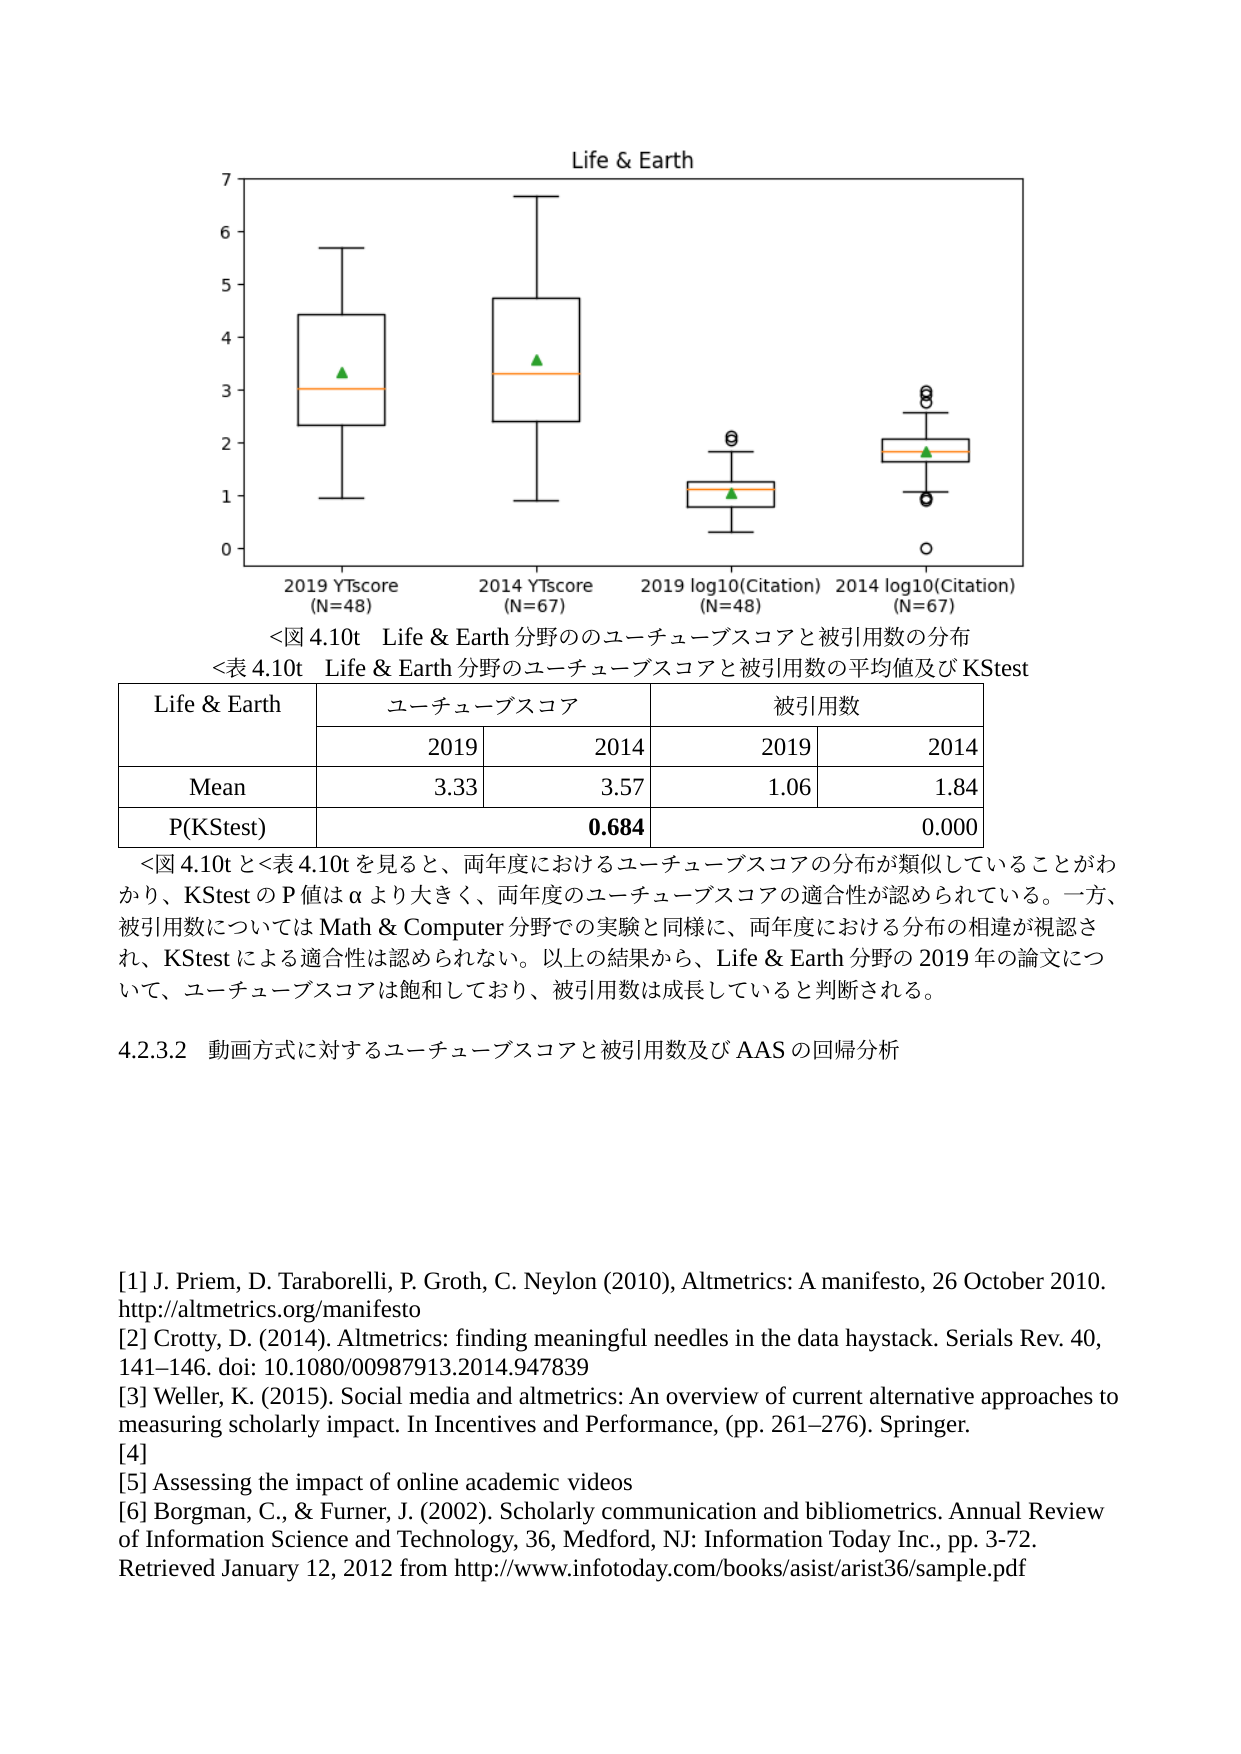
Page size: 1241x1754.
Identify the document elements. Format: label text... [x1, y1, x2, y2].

text [3] Weller, K. (2015). Social media and altmetrics: An overview of current alternative approaches to measuring scholarly impact. In Incentives and Performance, (pp. 261–276). Springer. [118, 1381, 1122, 1438]
text <図4.10tと<表4.10tを見ると、両年度におけるユーチューブスコアの分布が類似していることがわかり、KStestのP値はαより大きく、両年度のユーチューブスコアの適合性が認められている。一方、被引用数についてはMath & Computer分野での実験と同様に、両年度における分布の相違が視認され、KStestによる適合性は認められない。以上の結果から、Life & Earth分野の2019年の論文について、ユーチューブスコアは飽和しており、被引用数は成長していると判断される。 [118, 847, 1122, 1004]
text 4.2.3.2 動画方式に対するユーチューブスコアと被引用数及びAASの回帰分析 [118, 1033, 1122, 1064]
text [1] J. Priem, D. Taraborelli, P. Groth, C. Neylon (2010), Altmetrics: A manifesto, 26 October 2010. http://altmetrics.org/manifesto [118, 1266, 1122, 1323]
table_cell 0.000 [651, 808, 983, 847]
table_header Life & Earth [119, 684, 316, 766]
text [5] Assessing the impact of online academic videos [118, 1467, 1122, 1496]
table_cell P(KStest) [119, 808, 316, 847]
table_cell 2019 [651, 727, 817, 766]
table_cell 3.33 [317, 767, 483, 807]
text <表4.10t Life & Earth分野のユーチューブスコアと被引用数の平均値及びKStest [118, 652, 1122, 683]
text [4] [118, 1438, 1122, 1467]
table_header ユーチューブスコア [317, 684, 650, 726]
picture [118, 118, 1123, 621]
table_cell 1.06 [651, 767, 817, 807]
table_cell 1.84 [818, 767, 983, 807]
table_cell 3.57 [484, 767, 650, 807]
text <図4.10t Life & Earth分野ののユーチューブスコアと被引用数の分布 [118, 621, 1122, 652]
table_cell Mean [119, 767, 316, 807]
table_cell 2014 [484, 727, 650, 766]
table_cell 2014 [818, 727, 983, 766]
text [6] Borgman, C., & Furner, J. (2002). Scholarly communication and bibliometrics. Annual Review of Information Science and Technology, 36, Medford, NJ: Information Today Inc., pp. 3-72. Retrieved January 12, 2012 from http://www.infotoday.com/books/asist/arist36/sample.pdf [118, 1496, 1122, 1582]
table_header 被引用数 [651, 684, 983, 726]
text [2] Crotty, D. (2014). Altmetrics: finding meaningful needles in the data haystack. Serials Rev. 40, 141–146. doi: 10.1080/00987913.2014.947839 [118, 1323, 1122, 1381]
table_cell 0.684 [317, 808, 650, 847]
table_cell 2019 [317, 727, 483, 766]
